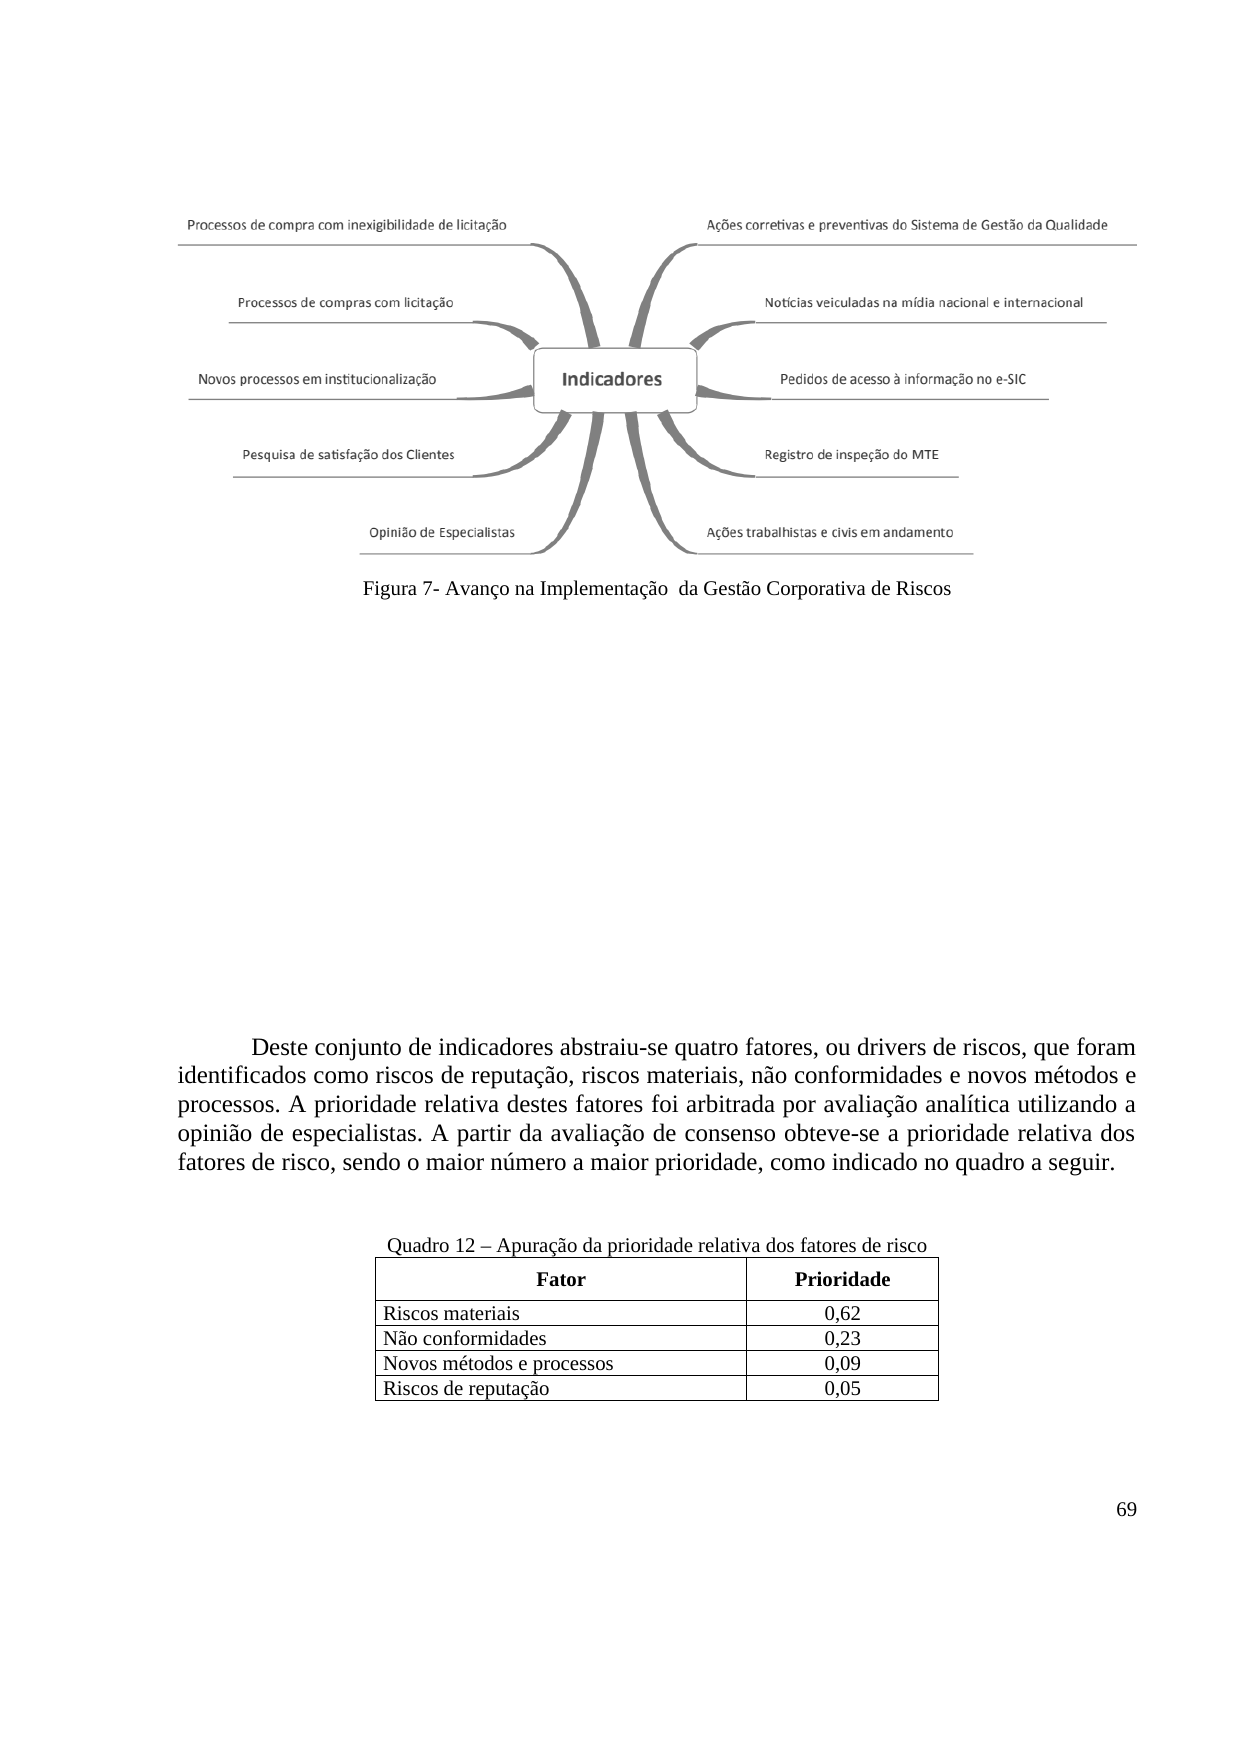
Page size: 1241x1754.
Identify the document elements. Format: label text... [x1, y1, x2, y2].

table_cell Não conformidades [376, 1326, 746, 1350]
table_header Prioridade [747, 1258, 938, 1300]
table_cell 0,09 [747, 1351, 938, 1375]
table_cell 0,62 [747, 1301, 938, 1325]
text Figura 7- Avanço na Implementação da Gestão Corporativa de Riscos [177, 576, 1137, 600]
table_header Fator [376, 1258, 746, 1300]
table_cell Novos métodos e processos [376, 1351, 746, 1375]
table_cell 0,23 [747, 1326, 938, 1350]
text Quadro 12 – Apuração da prioridade relativa dos fatores de risco [177, 1233, 1137, 1257]
table_cell 0,05 [747, 1376, 938, 1400]
text Deste conjunto de indicadores abstraiu-se quatro fatores, ou drivers de riscos, que foram identificados como riscos de reputação, riscos materiais, não conformidades e novos métodos e processos. A prioridade relativa destes fatores foi arbitrada por avaliação analítica utilizando a opinião de especialistas. A partir da avaliação de consenso obteve-se a prioridade relativa dos fatores de risco, sendo o maior número a maior prioridade, como indicado no quadro a seguir. [177, 1032, 1137, 1175]
table_cell Riscos de reputação [376, 1376, 746, 1400]
table_cell Riscos materiais [376, 1301, 746, 1325]
